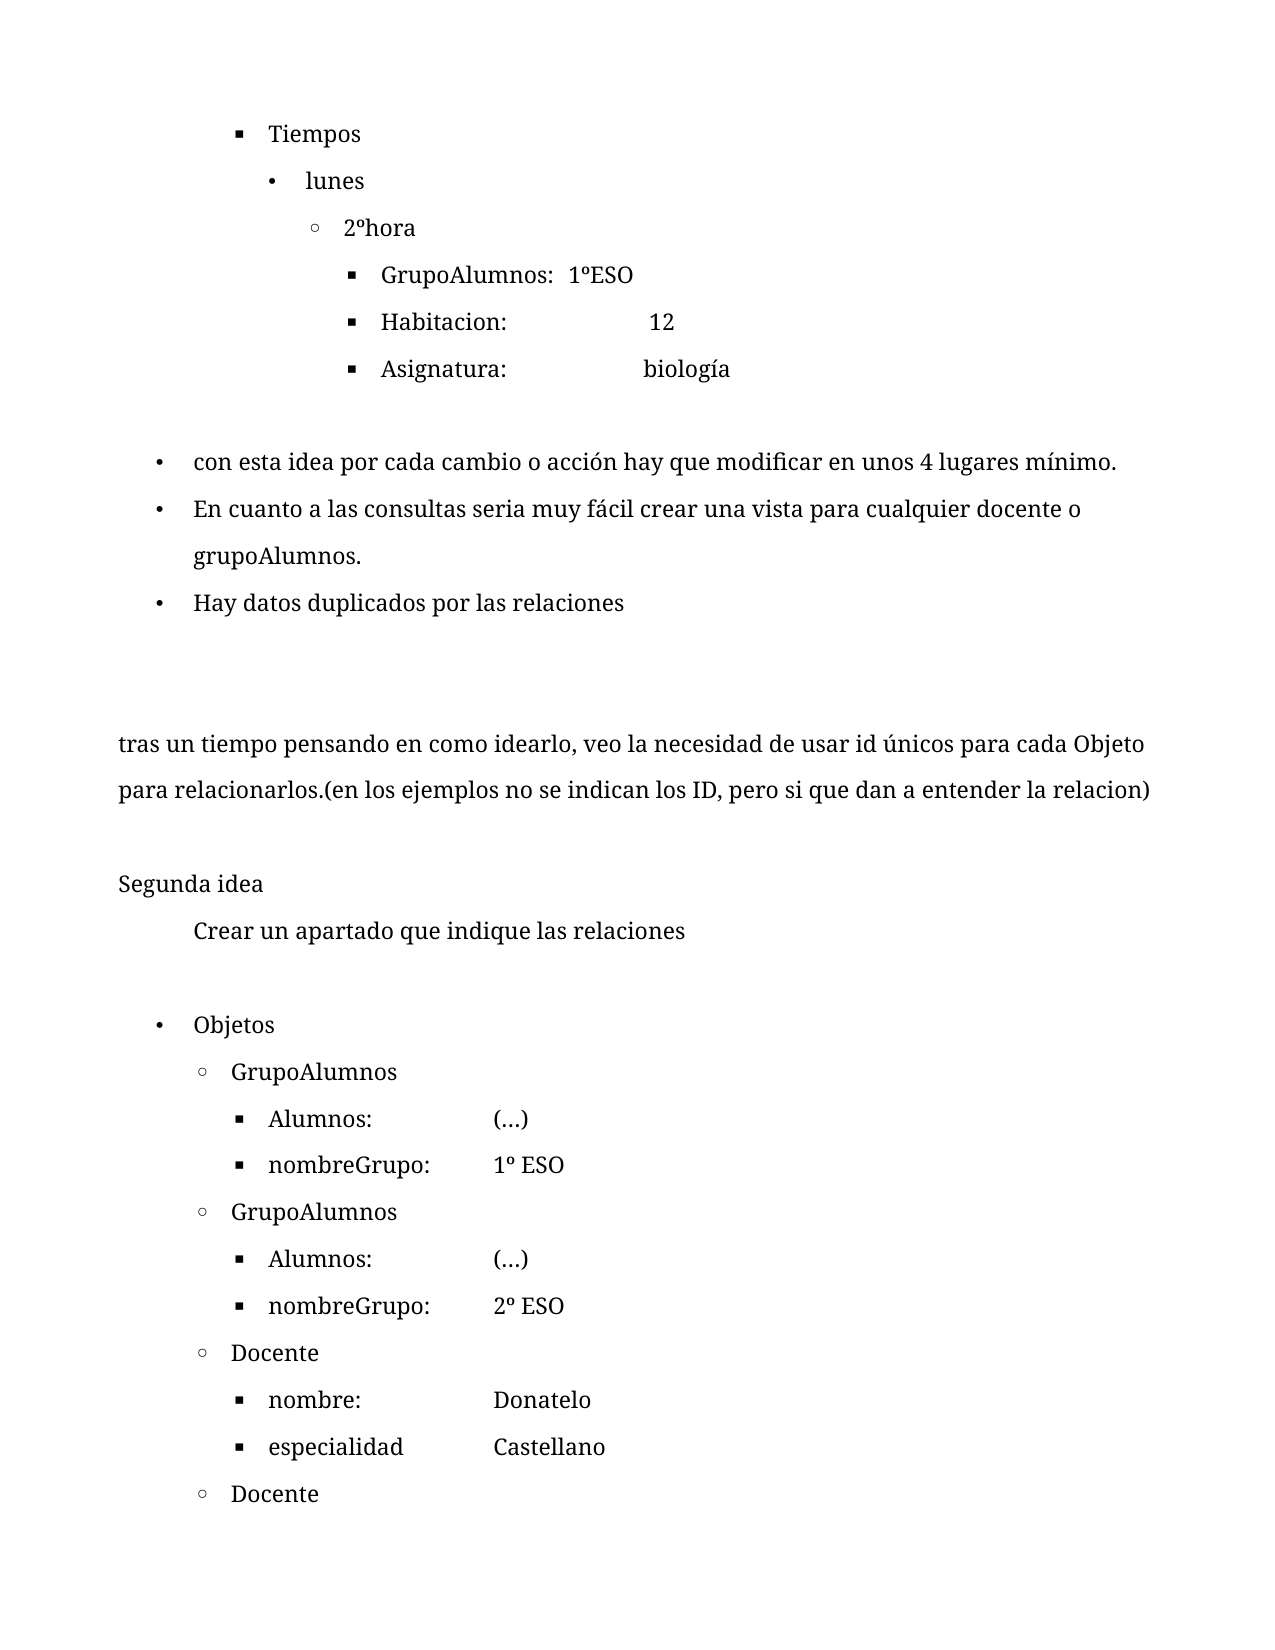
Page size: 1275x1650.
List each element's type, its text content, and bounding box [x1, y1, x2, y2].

list Habitacion: 12 [343, 306, 1157, 337]
list nombre: Donatelo [231, 1384, 1157, 1415]
list 2ºhora [306, 212, 1157, 243]
list Docente [193, 1337, 1157, 1368]
list GrupoAlumnos: 1ºESO [343, 259, 1157, 290]
text Segunda idea [118, 868, 1157, 899]
text Crear un apartado que indique las relaciones [118, 915, 1157, 946]
list GrupoAlumnos [193, 1196, 1157, 1227]
list Objetos [156, 1009, 1157, 1040]
list con esta idea por cada cambio o acción hay que modificar en unos 4 lugares mínimo. [156, 446, 1157, 477]
list nombreGrupo: 2º ESO [231, 1290, 1157, 1321]
list Alumnos: (…) [231, 1102, 1157, 1134]
text tras un tiempo pensando en como idearlo, veo la necesidad de usar id únicos para cada Objeto para relacionarlos.(en los ejemplos no se indican los ID, pero si que dan a entender la relacion) [118, 727, 1157, 806]
list Alumnos: (…) [231, 1243, 1157, 1274]
list GrupoAlumnos [193, 1056, 1157, 1087]
list Asignatura: biología [343, 352, 1157, 384]
list Tiempos [231, 118, 1157, 149]
list Hay datos duplicados por las relaciones [156, 587, 1157, 618]
list especialidad Castellano [231, 1431, 1157, 1462]
list Docente [193, 1477, 1157, 1509]
list En cuanto a las consultas seria muy fácil crear una vista para cualquier docente o grupoAlumnos. [156, 493, 1157, 571]
list nombreGrupo: 1º ESO [231, 1149, 1157, 1181]
list lunes [268, 165, 1157, 196]
